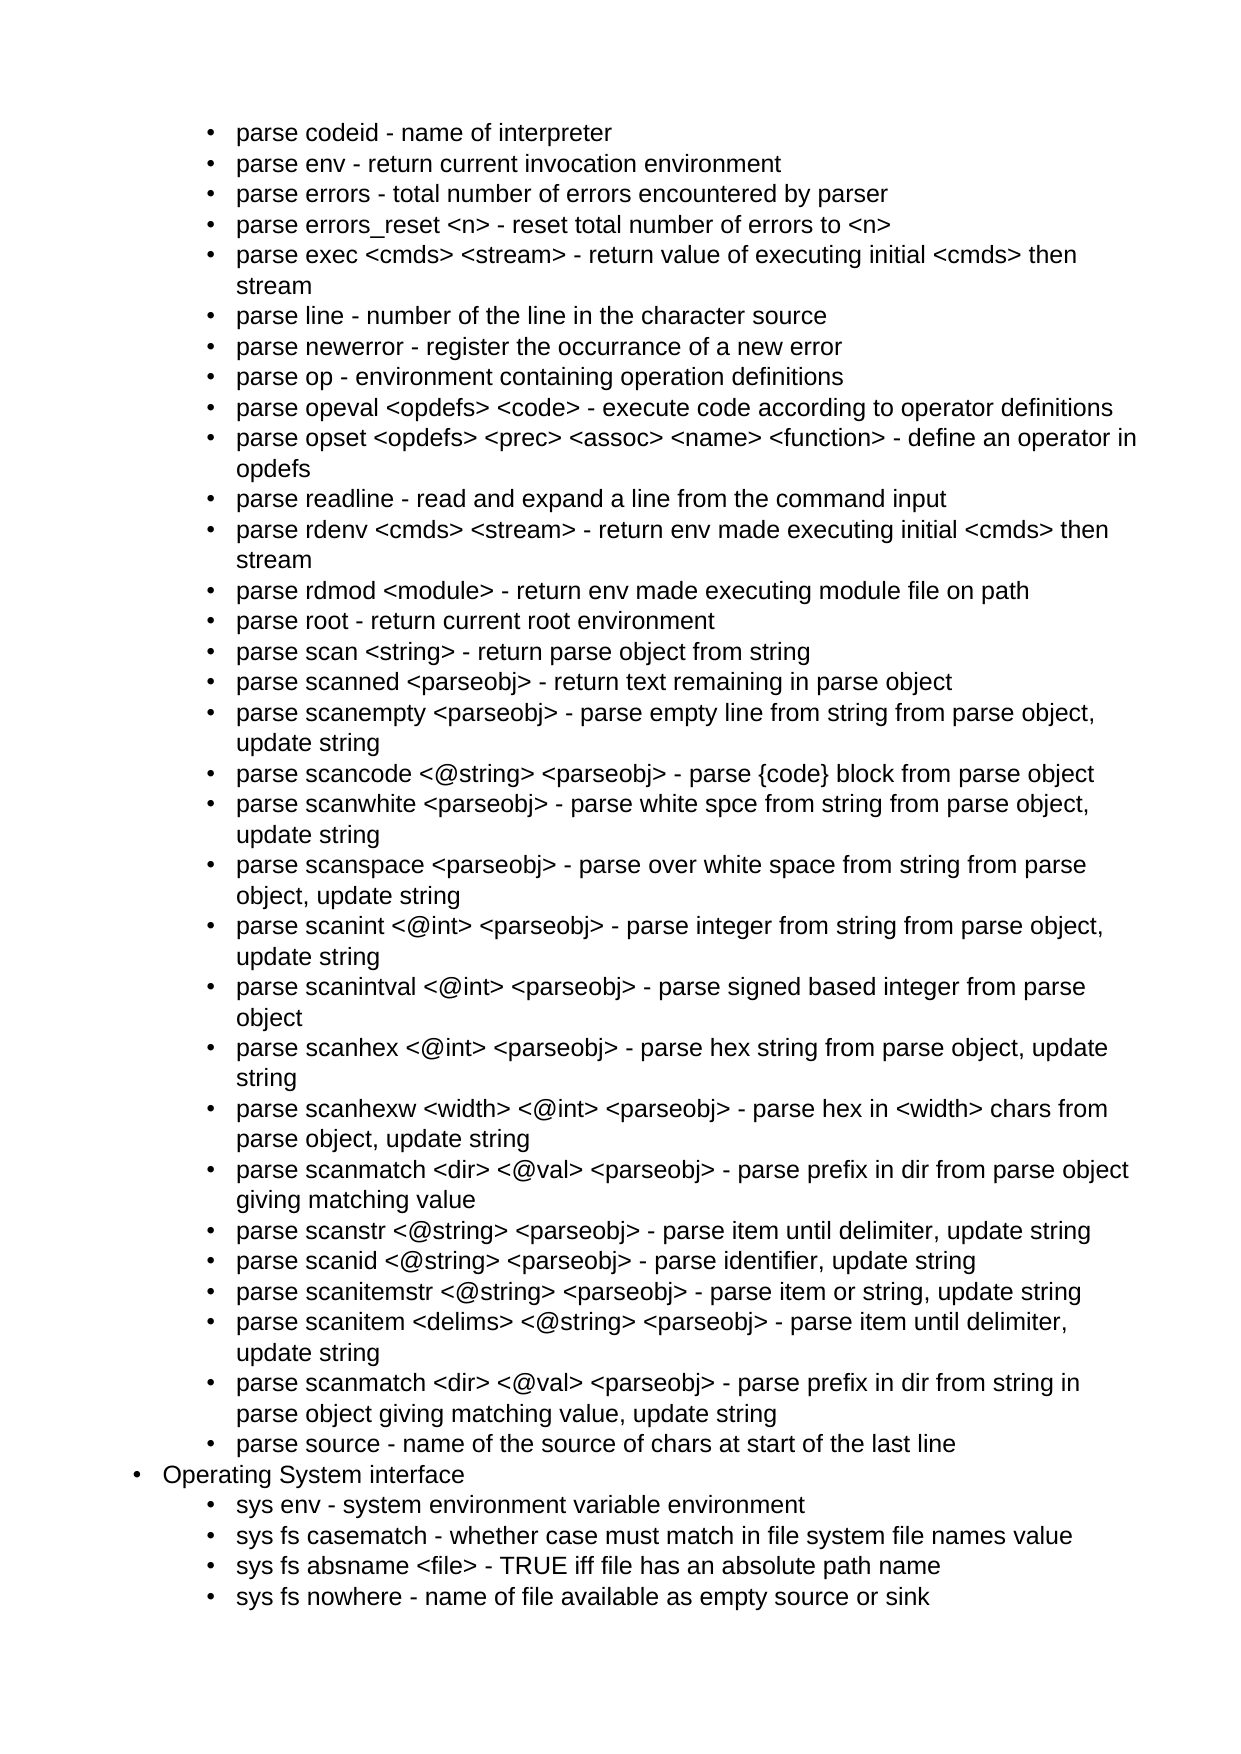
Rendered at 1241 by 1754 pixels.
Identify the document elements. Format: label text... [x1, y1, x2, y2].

list parse env - return current invocation environment [206, 149, 1145, 177]
list parse scanned <parseobj> - return text remaining in parse object [206, 667, 1145, 696]
list parse opeval <opdefs> <code> - execute code according to operator definitions [206, 393, 1145, 422]
list parse errors - total number of errors encountered by parser [206, 179, 1145, 208]
list parse scanmatch <dir> <@val> <parseobj> - parse prefix in dir from string in parse object giving matching value, update string [206, 1368, 1145, 1427]
list parse scanempty <parseobj> - parse empty line from string from parse object, update string [206, 698, 1145, 757]
list parse scanid <@string> <parseobj> - parse identifier, update string [206, 1246, 1145, 1275]
list sys fs absname <file> - TRUE iff file has an absolute path name [206, 1551, 1145, 1580]
list parse exec <cmds> <stream> - return value of executing initial <cmds> then stream [206, 240, 1145, 299]
list parse root - return current root environment [206, 606, 1145, 635]
list parse scanhexw <width> <@int> <parseobj> - parse hex in <width> chars from parse object, update string [206, 1094, 1145, 1153]
list Operating System interface [133, 1460, 1145, 1488]
list parse scancode <@string> <parseobj> - parse {code} block from parse object [206, 759, 1145, 787]
list parse scanmatch <dir> <@val> <parseobj> - parse prefix in dir from parse object giving matching value [206, 1155, 1145, 1214]
list parse opset <opdefs> <prec> <assoc> <name> <function> - define an operator in opdefs [206, 423, 1145, 482]
list parse rdenv <cmds> <stream> - return env made executing initial <cmds> then stream [206, 515, 1145, 574]
list parse scanspace <parseobj> - parse over white space from string from parse object, update string [206, 850, 1145, 909]
list parse rdmod <module> - return env made executing module file on path [206, 576, 1145, 604]
list parse codeid - name of interpreter [206, 118, 1145, 147]
list parse scan <string> - return parse object from string [206, 637, 1145, 666]
list parse scanitemstr <@string> <parseobj> - parse item or string, update string [206, 1277, 1145, 1306]
list sys fs casematch - whether case must match in file system file names value [206, 1521, 1145, 1549]
list parse scanitem <delims> <@string> <parseobj> - parse item until delimiter, update string [206, 1307, 1145, 1367]
list parse source - name of the source of chars at start of the last line [206, 1429, 1145, 1458]
list parse readline - read and expand a line from the command input [206, 484, 1145, 513]
list sys env - system environment variable environment [206, 1490, 1145, 1519]
list sys fs nowhere - name of file available as empty source or sink [206, 1582, 1145, 1611]
list parse line - number of the line in the character source [206, 301, 1145, 330]
list parse op - environment containing operation definitions [206, 362, 1145, 391]
list parse newerror - register the occurrance of a new error [206, 332, 1145, 361]
list parse scanint <@int> <parseobj> - parse integer from string from parse object, update string [206, 911, 1145, 970]
list parse errors_reset <n> - reset total number of errors to <n> [206, 210, 1145, 238]
list parse scanhex <@int> <parseobj> - parse hex string from parse object, update string [206, 1033, 1145, 1092]
list parse scanwhite <parseobj> - parse white spce from string from parse object, update string [206, 789, 1145, 848]
list parse scanintval <@int> <parseobj> - parse signed based integer from parse object [206, 972, 1145, 1031]
list parse scanstr <@string> <parseobj> - parse item until delimiter, update string [206, 1216, 1145, 1244]
